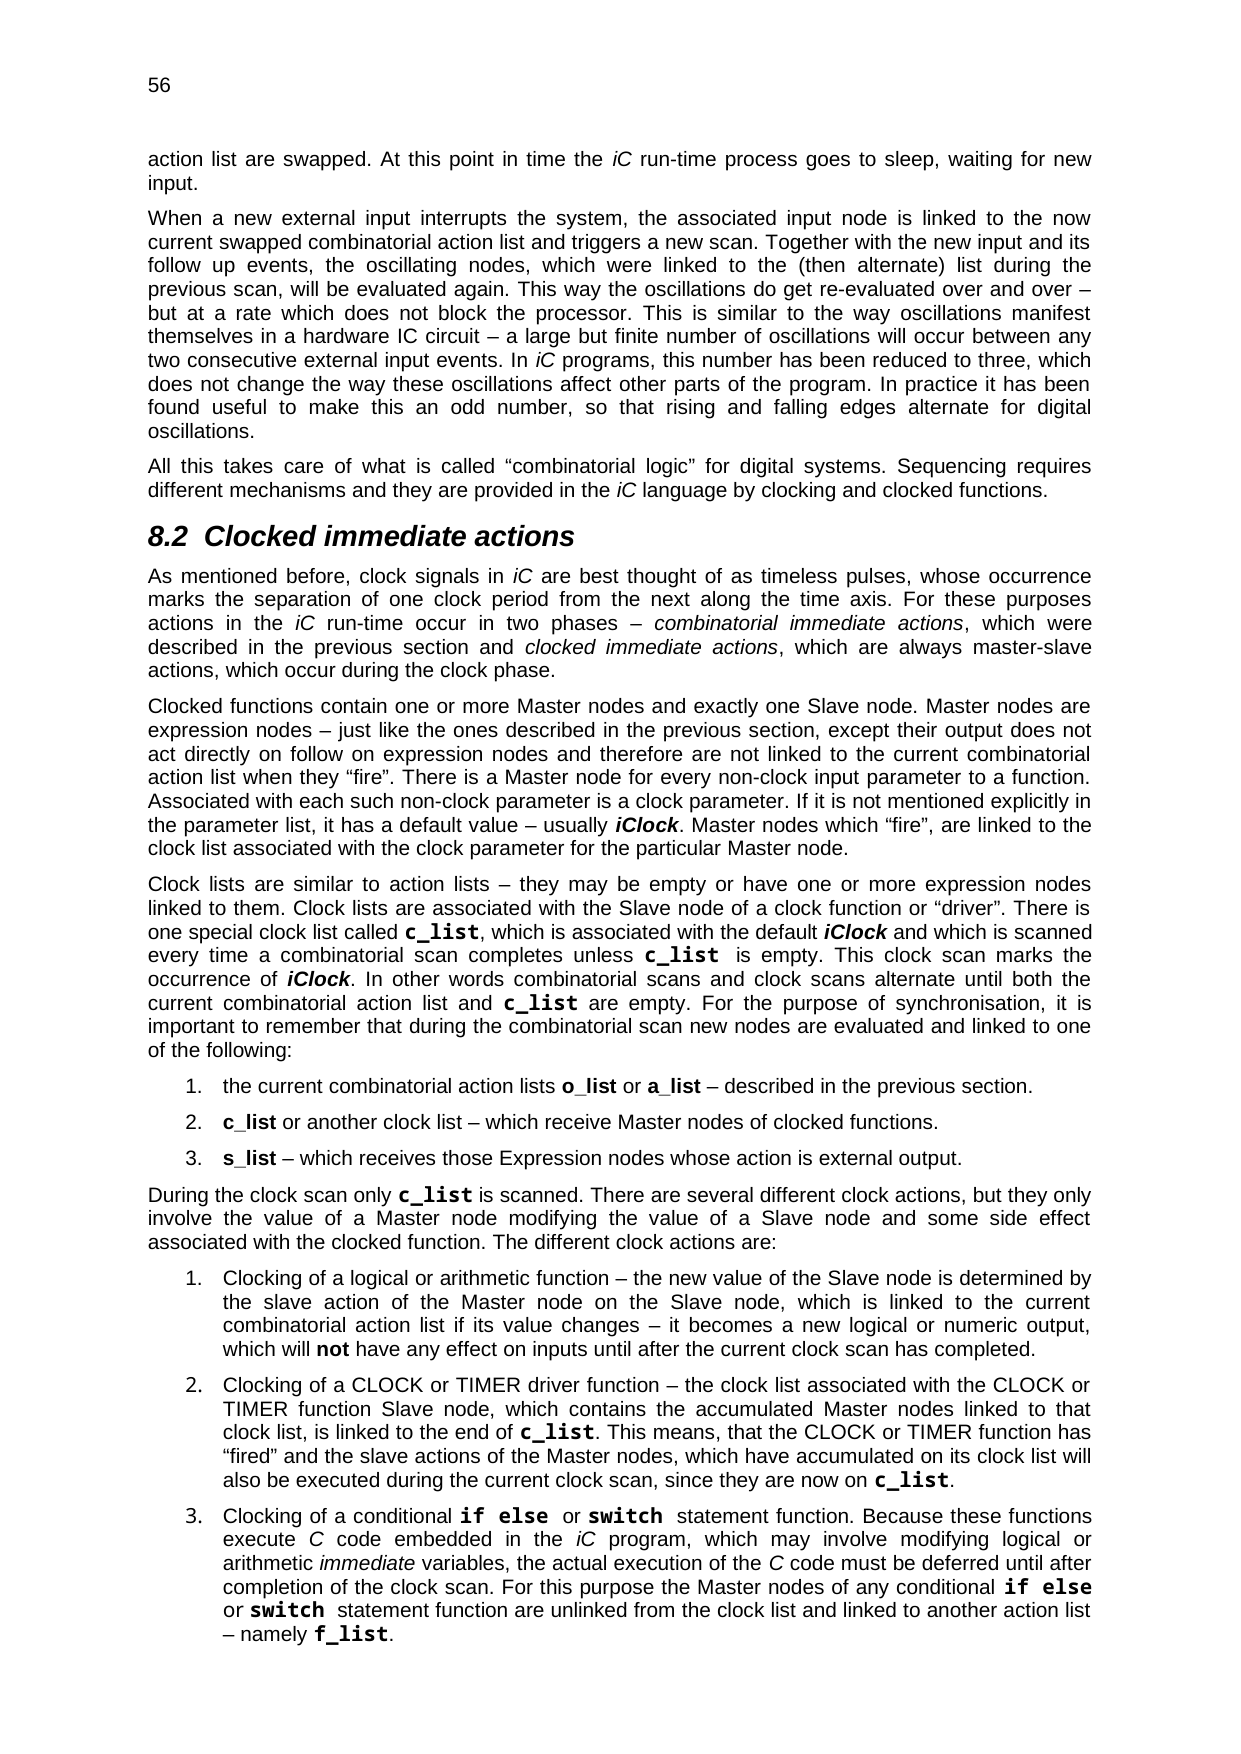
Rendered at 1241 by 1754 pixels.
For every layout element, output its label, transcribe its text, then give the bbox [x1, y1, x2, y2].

list Clocking of a CLOCK or TIMER driver function – the clock list associated with the CLOCK or TIMER function Slave node, which contains the accumulated Master nodes linked to that clock list, is linked to the end of c_list. This means, that the CLOCK or TIMER function has “fired” and the slave actions of the Master nodes, which have accumulated on its clock list will also be executed during the current clock scan, since they are now on c_list. [185, 1374, 1092, 1492]
text Clocked functions contain one or more Master nodes and exactly one Slave node. Master nodes are expression nodes – just like the ones described in the previous section, except their output does not act directly on follow on expression nodes and therefore are not linked to the current combinatorial action list when they “fire”. There is a Master node for every non-clock input parameter to a function. Associated with each such non-clock parameter is a clock parameter. If it is not mentioned explicitly in the parameter list, it has a default value – usually iClock. Master nodes which “fire”, are linked to the clock list associated with the clock parameter for the particular Master node. [148, 695, 1092, 861]
list Clocking of a logical or arithmetic function – the new value of the Slave node is determined by the slave action of the Master node on the Slave node, which is linked to the current combinatorial action list if its value changes – it becomes a new logical or numeric output, which will not have any effect on inputs until after the current clock scan has completed. [185, 1267, 1092, 1361]
text When a new external input interrupts the system, the associated input node is linked to the now current swapped combinatorial action list and triggers a new scan. Together with the new input and its follow up events, the oscillating nodes, which were linked to the (then alternate) list during the previous scan, will be evaluated again. This way the oscillations do get re-evaluated over and over – but at a rate which does not block the processor. This is similar to the way oscillations manifest themselves in a hardware IC circuit – a large but finite number of oscillations will occur between any two consecutive external input events. In iC programs, this number has been reduced to three, which does not change the way these oscillations affect other parts of the program. In practice it has been found useful to make this an odd number, so that rising and falling edges alternate for digital oscillations. [148, 207, 1092, 443]
text During the clock scan only c_list is scanned. There are several different clock actions, but they only involve the value of a Master node modifying the value of a Slave node and some side effect associated with the clocked function. The different clock actions are: [148, 1183, 1092, 1254]
list c_list or another clock list – which receive Master nodes of clocked functions. [185, 1111, 1092, 1134]
text As mentioned before, clock signals in iC are best thought of as timeless pulses, whose occurrence marks the separation of one clock period from the next along the time axis. For these purposes actions in the iC run-time occur in two phases – combinatorial immediate actions, which were described in the previous section and clocked immediate actions, which are always master-slave actions, which occur during the clock phase. [148, 564, 1092, 682]
subtitle Clocked immediate actions [148, 520, 1092, 552]
list the current combinatorial action lists o_list or a_list – described in the previous section. [185, 1075, 1092, 1098]
text All this takes care of what is called “combinatorial logic” for digital systems. Sequencing requires different mechanisms and they are provided in the iC language by clocking and clocked functions. [148, 455, 1092, 502]
text action list are swapped. At this point in time the iC run-time process goes to sleep, waiting for new input. [148, 148, 1092, 195]
text Clock lists are similar to action lists – they may be empty or have one or more expression nodes linked to them. Clock lists are associated with the Slave node of a clock function or “driver”. There is one special clock list called c_list, which is associated with the default iClock and which is scanned every time a combinatorial scan completes unless c_list is empty. This clock scan marks the occurrence of iClock. In other words combinatorial scans and clock scans alternate until both the current combinatorial action list and c_list are empty. For the purpose of synchronisation, it is important to remember that during the combinatorial scan new nodes are evaluated and linked to one of the following: [148, 873, 1092, 1062]
list Clocking of a conditional if else or switch statement function. Because these functions execute C code embedded in the iC program, which may involve modifying logical or arithmetic immediate variables, the actual execution of the C code must be deferred until after completion of the clock scan. For this purpose the Master nodes of any conditional if else or switch statement function are unlinked from the clock list and linked to another action list – namely f_list. [185, 1504, 1092, 1646]
list s_list – which receives those Expression nodes whose action is external output. [185, 1147, 1092, 1171]
